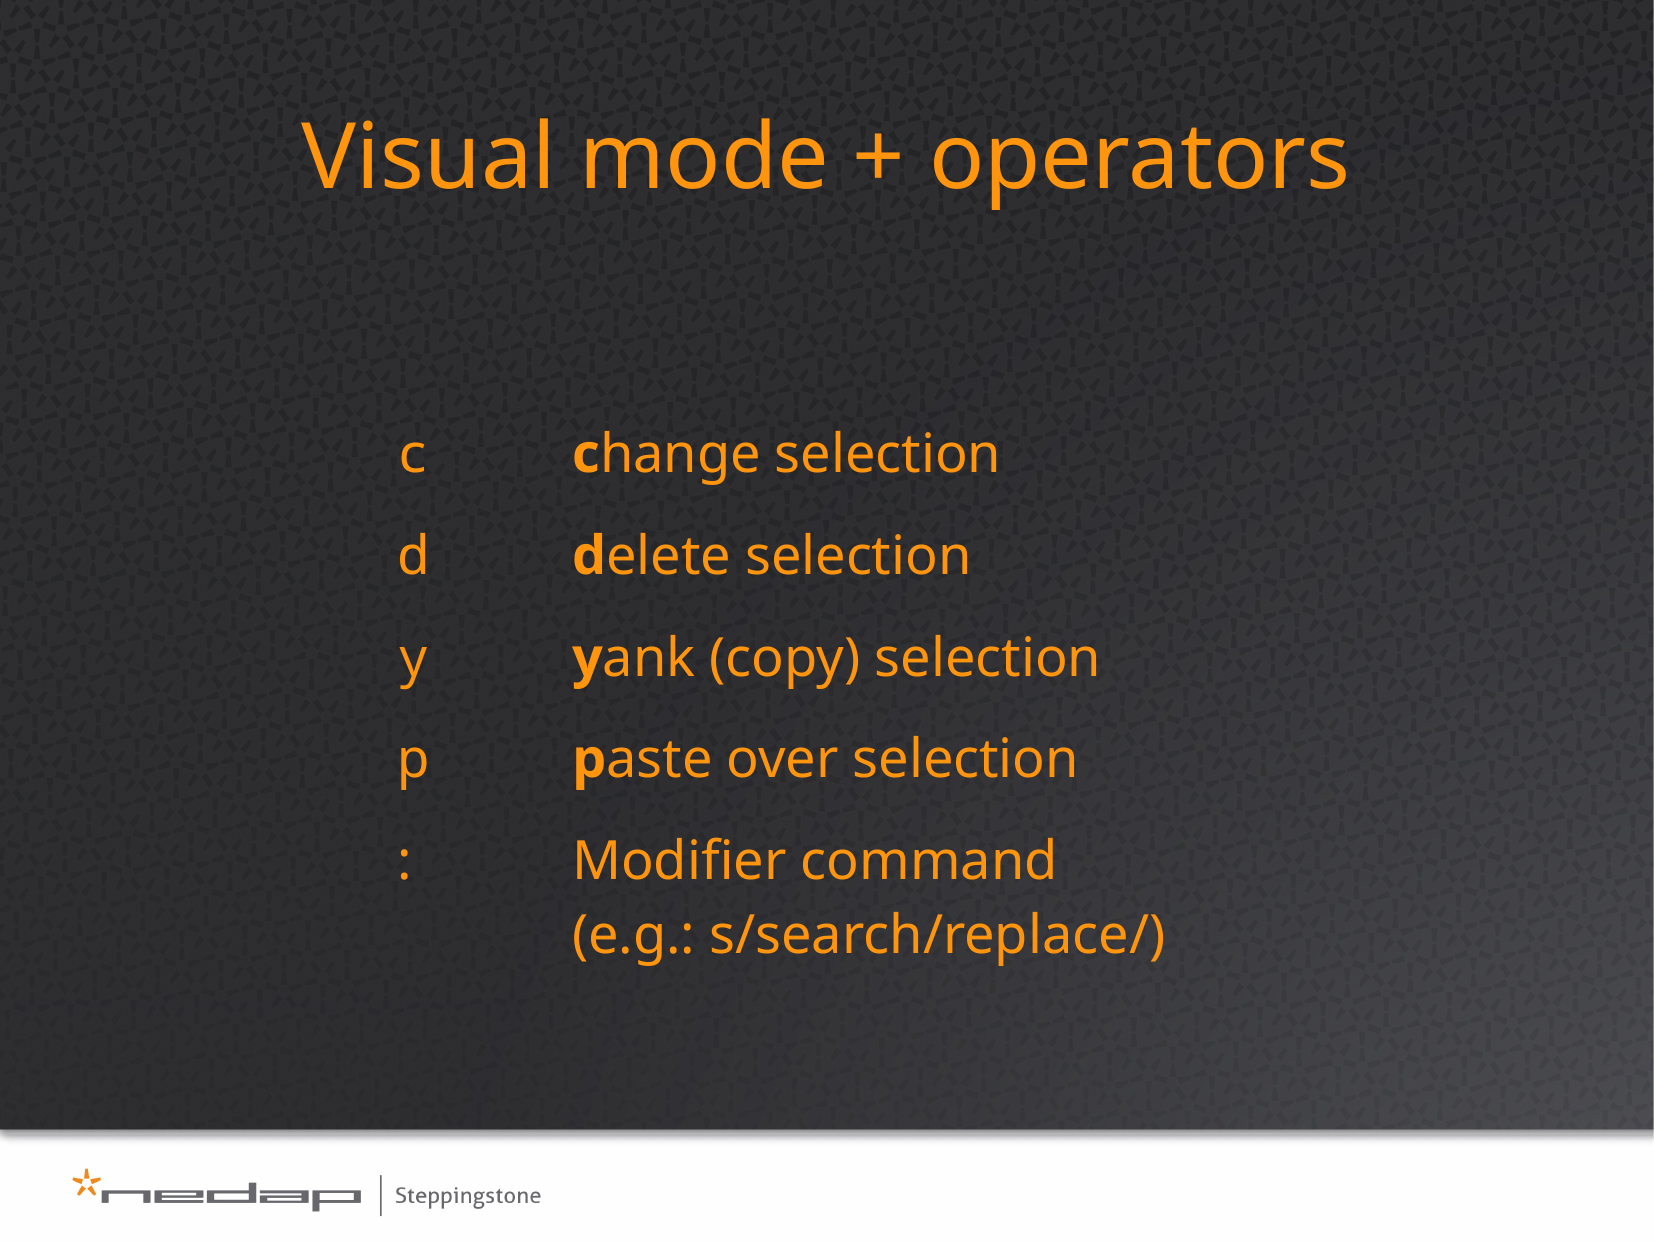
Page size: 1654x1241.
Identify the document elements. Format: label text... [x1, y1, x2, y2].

table_cell d [383, 509, 557, 610]
table_cell delete selection [557, 509, 1271, 610]
table_header change selection [557, 407, 1271, 509]
table_cell y [383, 610, 557, 712]
table_cell p [383, 712, 557, 814]
table_header c [383, 407, 557, 509]
picture [0, 0, 1654, 1241]
table_cell : [383, 814, 557, 978]
title Visual mode + operators [82, 49, 1571, 257]
table_cell Modifier command (e.g.: s/search/replace/) [557, 814, 1271, 978]
table_cell yank (copy) selection [557, 610, 1271, 712]
table_cell paste over selection [557, 712, 1271, 814]
